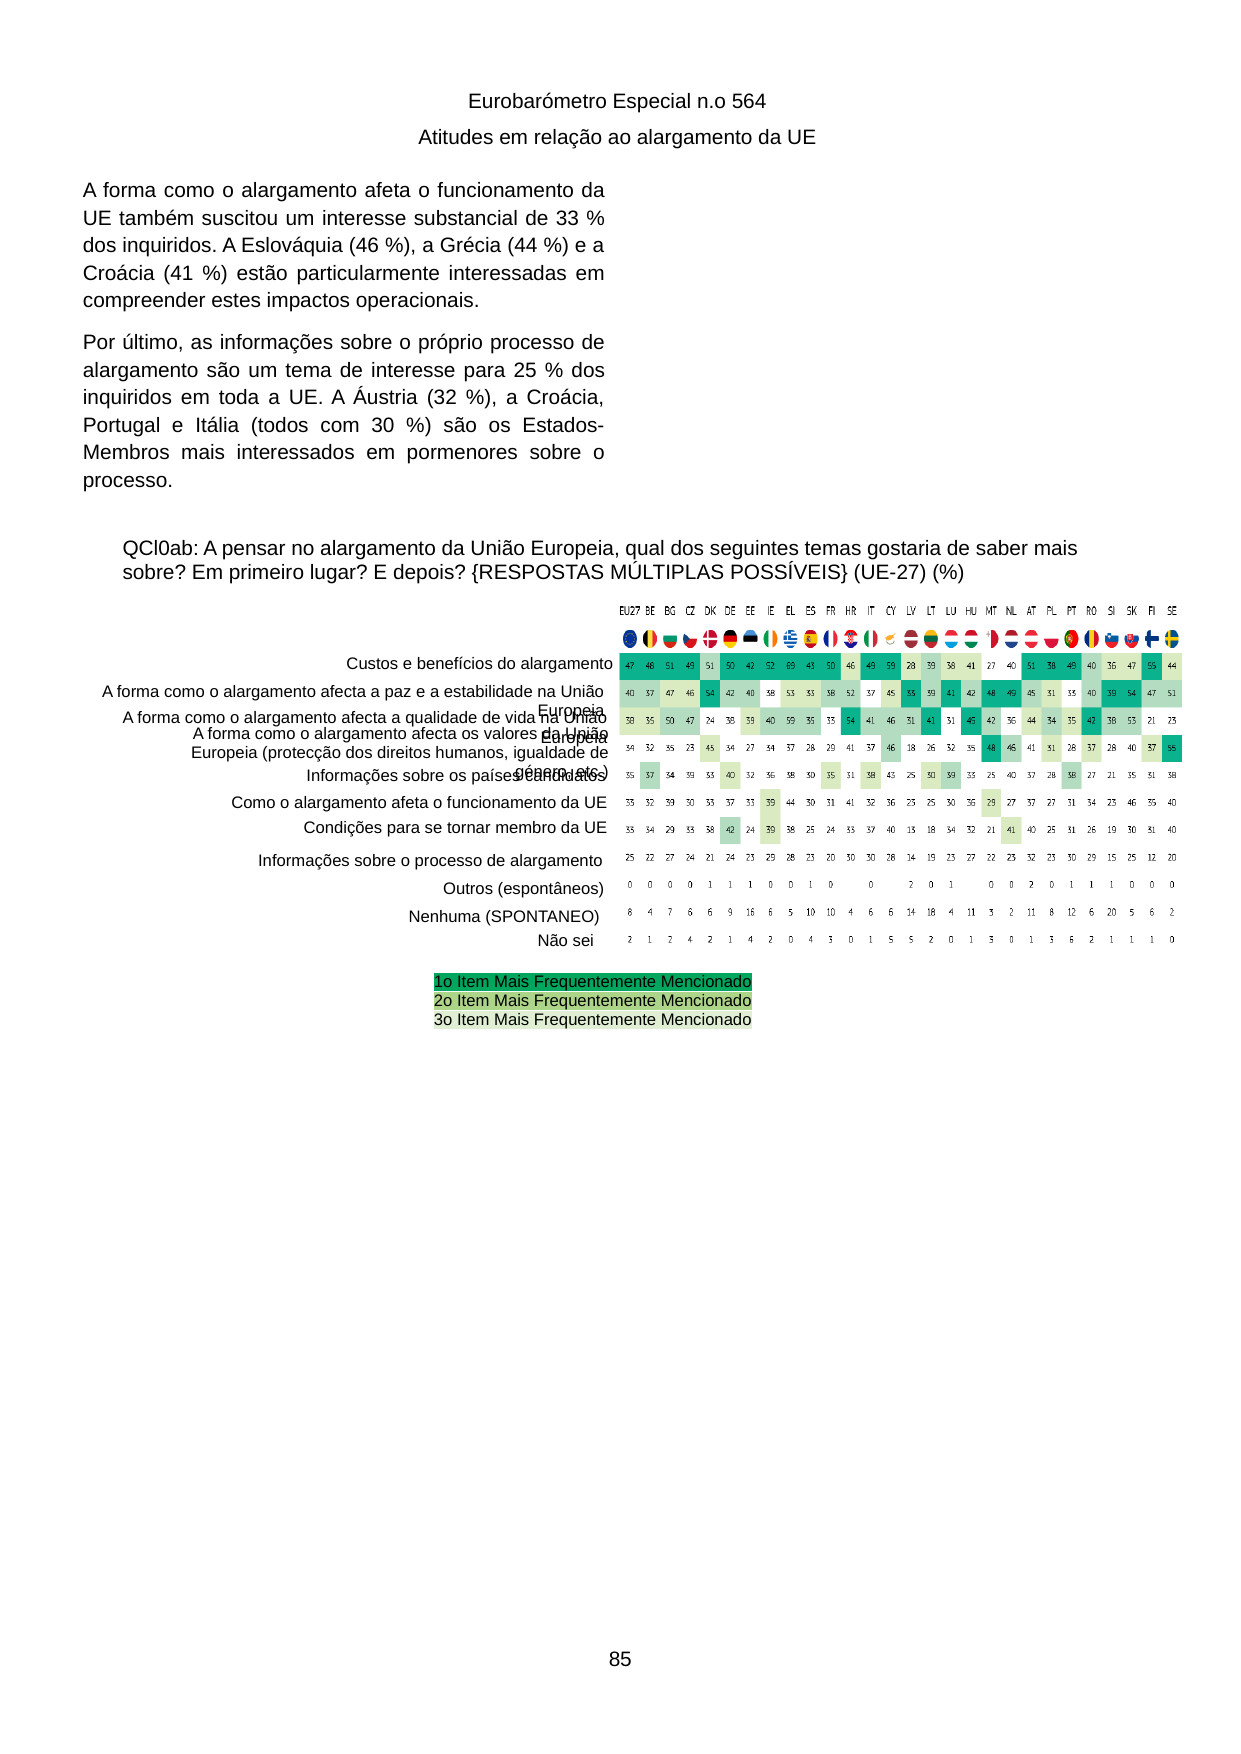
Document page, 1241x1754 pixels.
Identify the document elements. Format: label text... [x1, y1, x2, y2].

text A forma como o alargamento afeta o funcionamento da UE também suscitou um interesse substancial de 33 % dos inquiridos. A Eslováquia (46 %), a Grécia (44 %) e a Croácia (41 %) estão particularmente interessadas em compreender estes impactos operacionais. [83, 178, 605, 312]
picture [615, 596, 1191, 950]
text Por último, as informações sobre o próprio processo de alargamento são um tema de interesse para 25 % dos inquiridos em toda a UE. A Áustria (32 %), a Croácia, Portugal e Itália (todos com 30 %) são os Estados-Membros mais interessados em pormenores sobre o processo. [83, 330, 605, 491]
